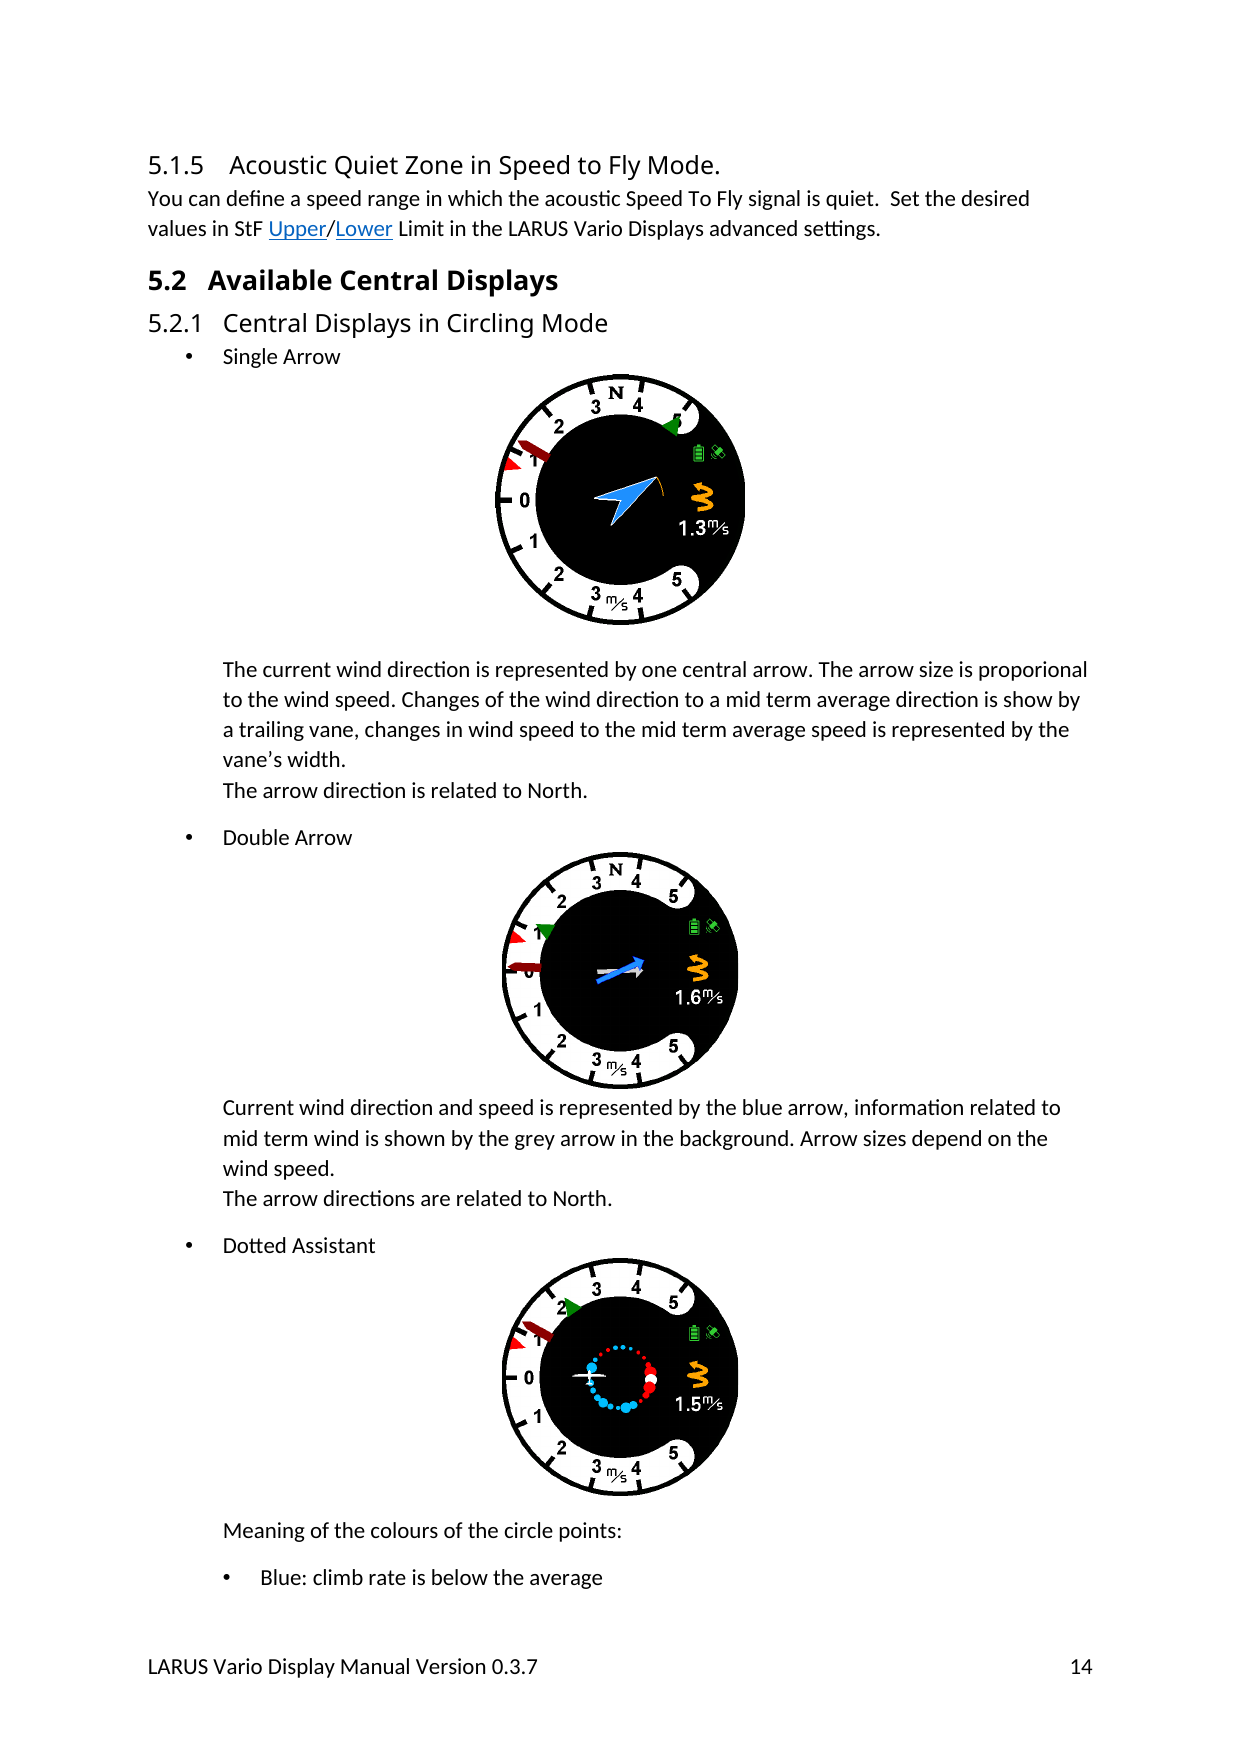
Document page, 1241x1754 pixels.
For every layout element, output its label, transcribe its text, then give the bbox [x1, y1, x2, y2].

picture [502, 1258, 739, 1496]
picture [495, 374, 745, 625]
text You can define a speed range in which the acoustic Speed To Fly signal is quiet. Set the desired values in StF Upper/Lower Limit in the LARUS Vario Displays advanced settings. [148, 184, 1093, 243]
list Blue: climb rate is below the average [223, 1563, 1093, 1591]
list Double Arrow [185, 823, 1093, 851]
subtitle Central Displays in Circling Mode [148, 305, 1093, 339]
picture [502, 852, 739, 1089]
list Meaning of the colours of the circle points: [185, 1496, 1093, 1544]
subtitle Acoustic Quiet Zone in Speed to Fly Mode. [148, 148, 1093, 182]
list Dotted Assistant [185, 1231, 1093, 1259]
list Current wind direction and speed is represented by the blue arrow, information related to mid term wind is shown by the grey arrow in the background. Arrow sizes depend on the wind speed. [185, 1089, 1093, 1182]
list Single Arrow The current wind direction is represented by one central arrow. The arrow size is proporional to the wind speed. Changes of the wind direction to a mid term average direction is show by a trailing vane, changes in wind speed to the mid term average speed is represented by the vane’s width. The arrow direction is related to North. [185, 342, 1093, 804]
list The arrow directions are related to North. [185, 1184, 1093, 1212]
subtitle Available Central Displays [148, 261, 1093, 298]
